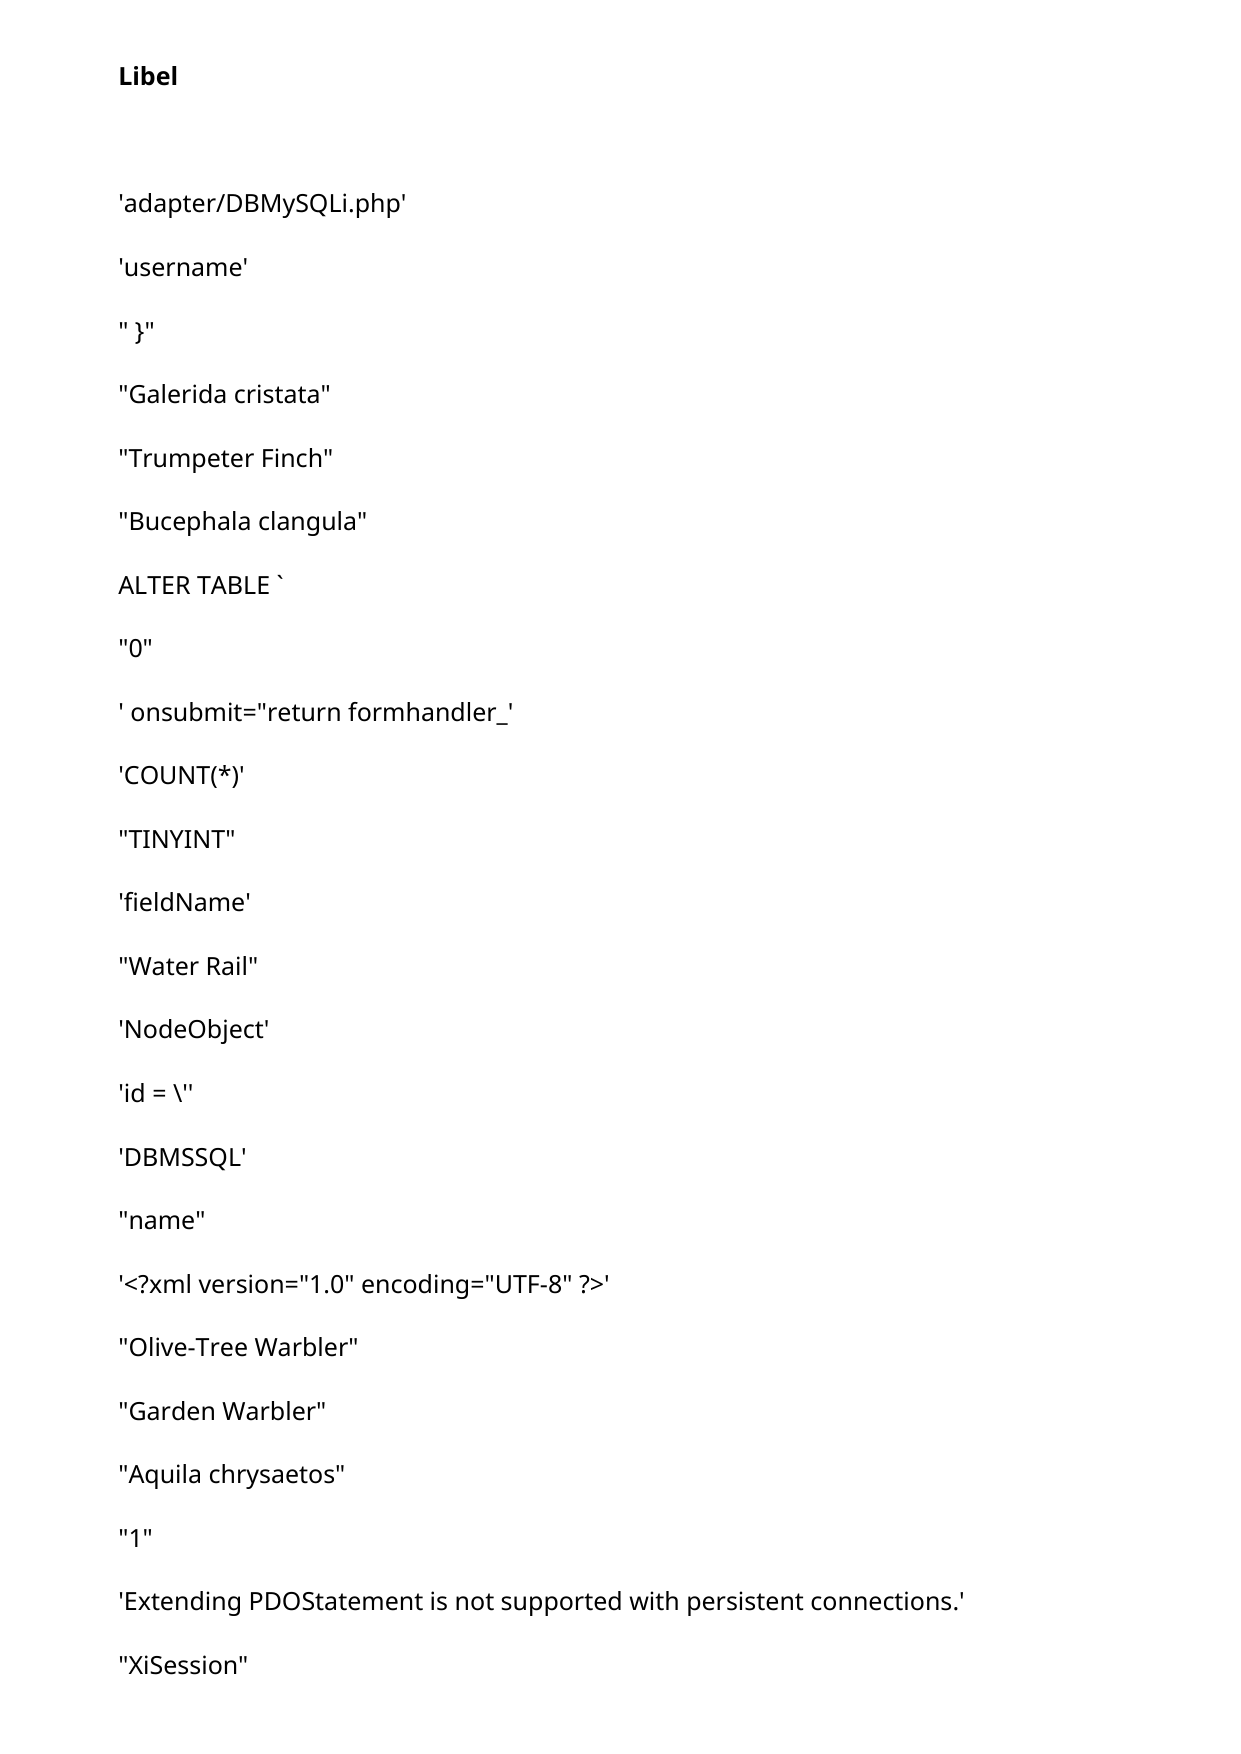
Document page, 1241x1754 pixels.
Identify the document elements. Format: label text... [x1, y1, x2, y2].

table_cell "Galerida cristata" [118, 377, 1240, 440]
table_cell 'DBMSSQL' [118, 1139, 1240, 1203]
table_cell "Bucephala clangula" [118, 504, 1240, 567]
table_cell "Water Rail" [118, 949, 1240, 1012]
table_cell 'Extending PDOStatement is not supported with persistent connections.' [118, 1584, 1240, 1648]
table_header Libel [118, 59, 1240, 123]
table_cell ALTER TABLE ` [118, 568, 1240, 631]
table_cell "Trumpeter Finch" [118, 440, 1240, 504]
table_cell 'username' [118, 250, 1240, 313]
table_cell "XiSession" [118, 1648, 1240, 1682]
table_cell "name" [118, 1203, 1240, 1266]
table_cell "Olive-Tree Warbler" [118, 1330, 1240, 1393]
table_cell ' onsubmit="return formhandler_' [118, 695, 1240, 758]
table_cell 'adapter/DBMySQLi.php' [118, 186, 1240, 250]
table_cell 'fieldName' [118, 885, 1240, 949]
table_cell [118, 123, 1240, 186]
table_cell "TINYINT" [118, 822, 1240, 885]
table_cell 'NodeObject' [118, 1012, 1240, 1076]
table_cell '<?xml version="1.0" encoding="UTF-8" ?>' [118, 1266, 1240, 1330]
table_cell "Garden Warbler" [118, 1394, 1240, 1457]
table_cell 'id = \'' [118, 1076, 1240, 1139]
table_cell "0" [118, 631, 1240, 694]
table_cell "Aquila chrysaetos" [118, 1457, 1240, 1521]
table_cell " }" [118, 313, 1240, 377]
table_cell "1" [118, 1521, 1240, 1584]
table_cell 'COUNT(*)' [118, 758, 1240, 822]
